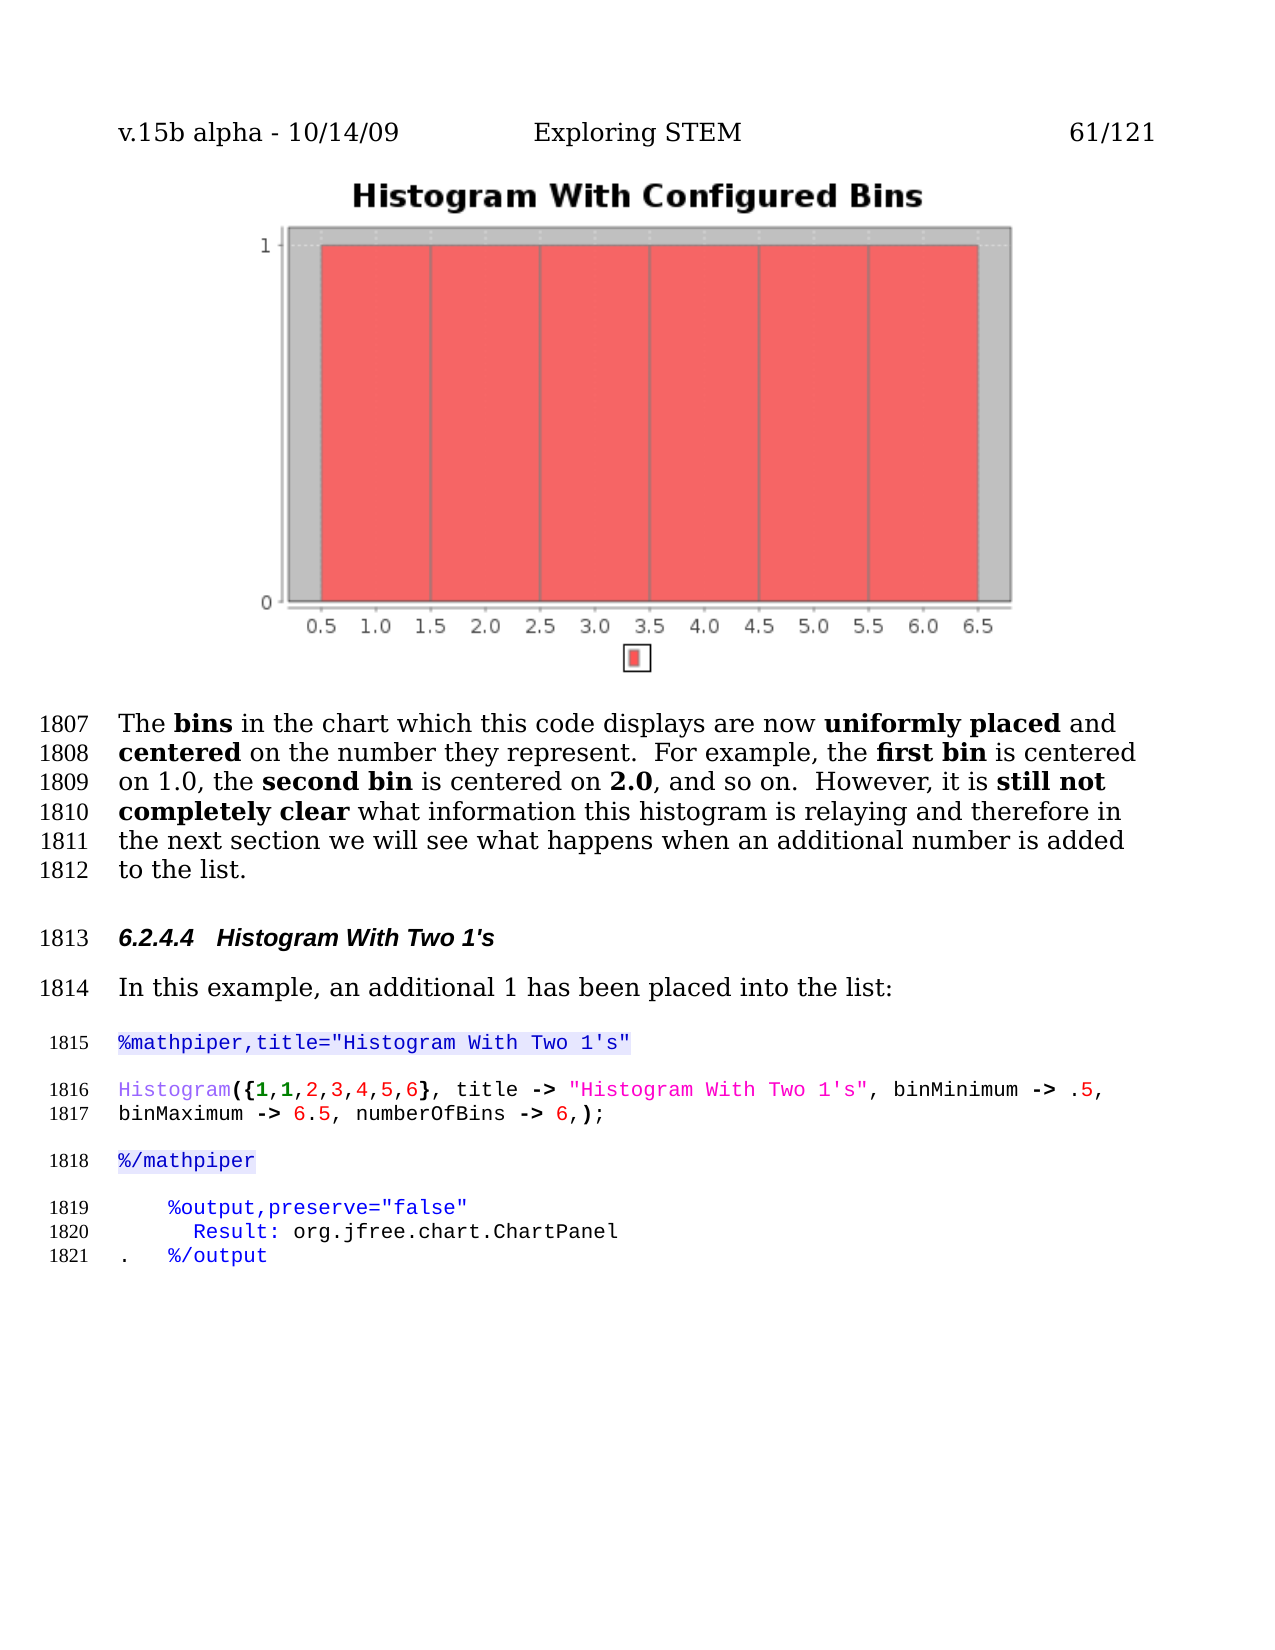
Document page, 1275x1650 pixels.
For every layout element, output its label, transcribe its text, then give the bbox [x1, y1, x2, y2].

text %/mathpiper [118, 1150, 1157, 1174]
text In this example, an additional 1 has been placed into the list: [118, 973, 1157, 1002]
text Histogram({1,1,2,3,4,5,6}, title -> "Histogram With Two 1's", binMinimum -> .5, binMaximum -> 6.5, numberOfBins -> 6,); [118, 1079, 1157, 1126]
text . %/output [118, 1244, 1157, 1268]
text The bins in the chart which this code displays are now uniformly placed and centered on the number they represent. For example, the first bin is centered on 1.0, the second bin is centered on 2.0, and so on. However, it is still not completely clear what information this histogram is relaying and therefore in the next section we will see what happens when an additional number is added to the list. [118, 708, 1157, 884]
subtitle Histogram With Two 1's [118, 923, 1157, 952]
text %output,preserve="false" [118, 1197, 1157, 1221]
text %mathpiper,title="Histogram With Two 1's" [118, 1032, 1157, 1055]
picture [245, 176, 1030, 674]
text Result: org.jfree.chart.ChartPanel [118, 1221, 1157, 1244]
